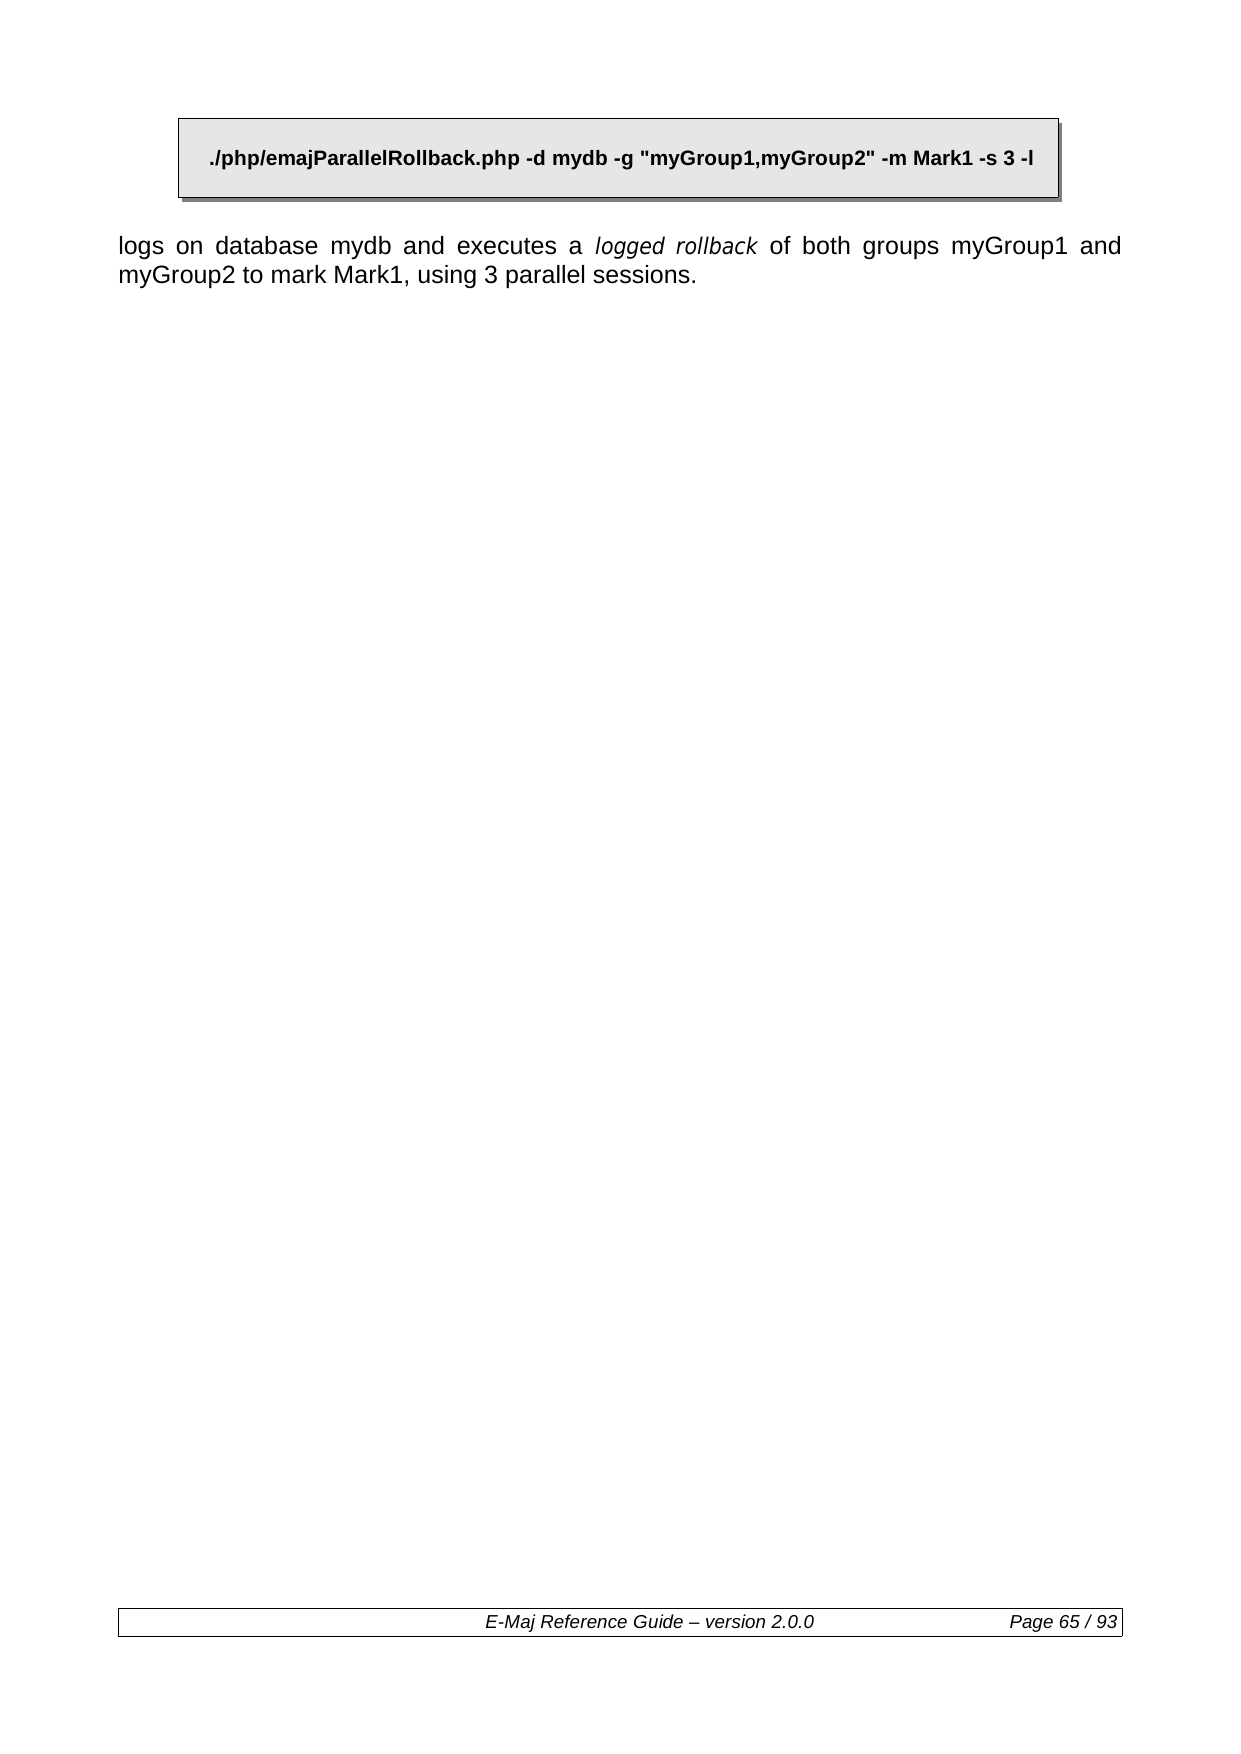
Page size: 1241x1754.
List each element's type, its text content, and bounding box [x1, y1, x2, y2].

text logs on database mydb and executes a logged rollback of both groups myGroup1 and myGroup2 to mark Mark1, using 3 parallel sessions. [118, 231, 1122, 289]
text ./php/emajParallelRollback.php -d mydb -g "myGroup1,myGroup2" -m Mark1 -s 3 -l [179, 143, 1058, 167]
